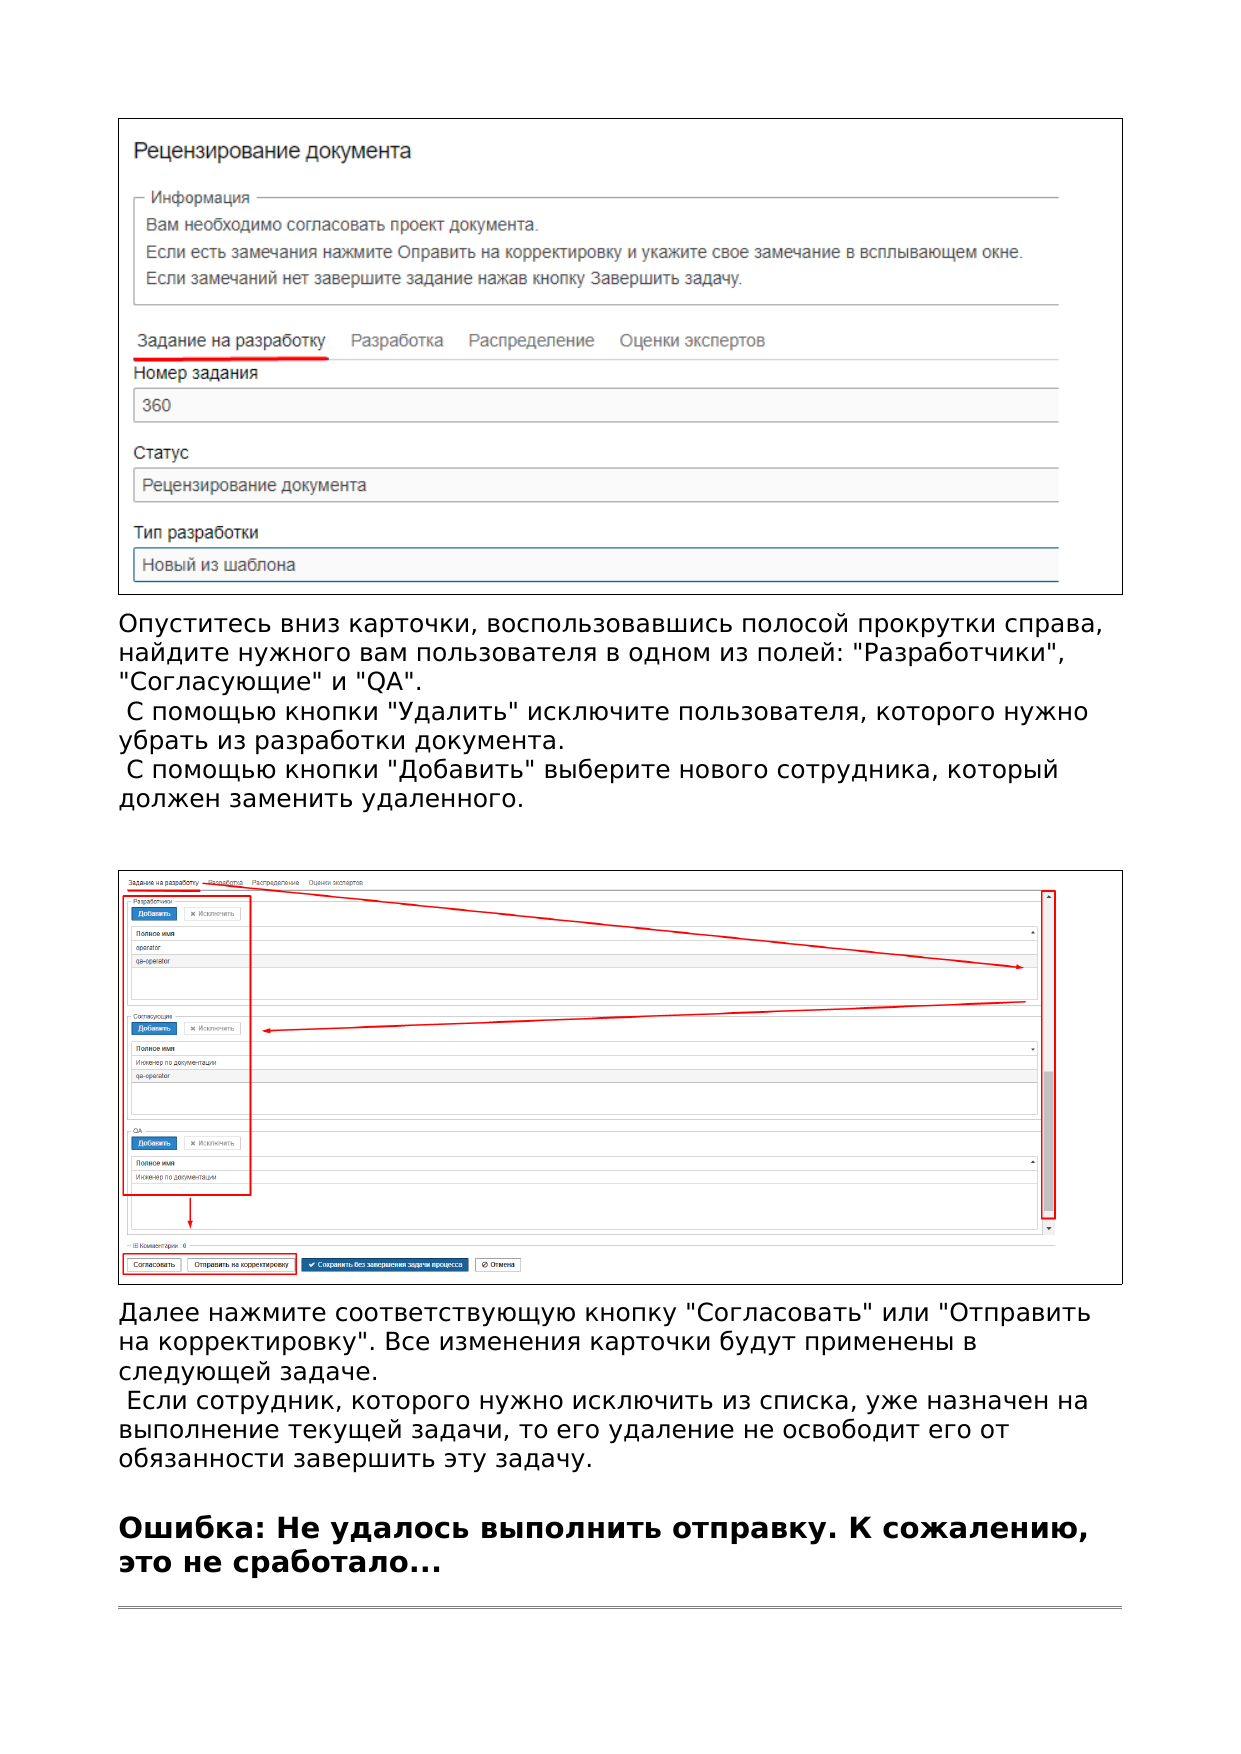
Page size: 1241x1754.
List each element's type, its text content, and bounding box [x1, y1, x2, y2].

subtitle Ошибка: Не удалось выполнить отправку. К сожалению, это не сработало... [118, 1511, 1122, 1579]
text Опуститесь вниз карточки, воспользовавшись полосой прокрутки справа, найдите нужного вам пользователя в одном из полей: "Разработчики", "Согласующие" и "QA". С помощью кнопки "Удалить" исключите пользователя, которого нужно убрать из разработки документа. С помощью кнопки "Добавить" выберите нового сотрудника, который должен заменить удаленного. [118, 609, 1122, 843]
picture [121, 872, 1059, 1275]
text Далее нажмите соответствующую кнопку "Согласовать" или "Отправить на корректировку". Все изменения карточки будут применены в следующей задаче. Если сотрудник, которого нужно исключить из списка, уже назначен на выполнение текущей задачи, то его удаление не освободит его от обязанности завершить эту задачу. [118, 1298, 1122, 1473]
table_header [119, 871, 1122, 1283]
picture [121, 121, 1059, 586]
table_header [119, 119, 1122, 594]
